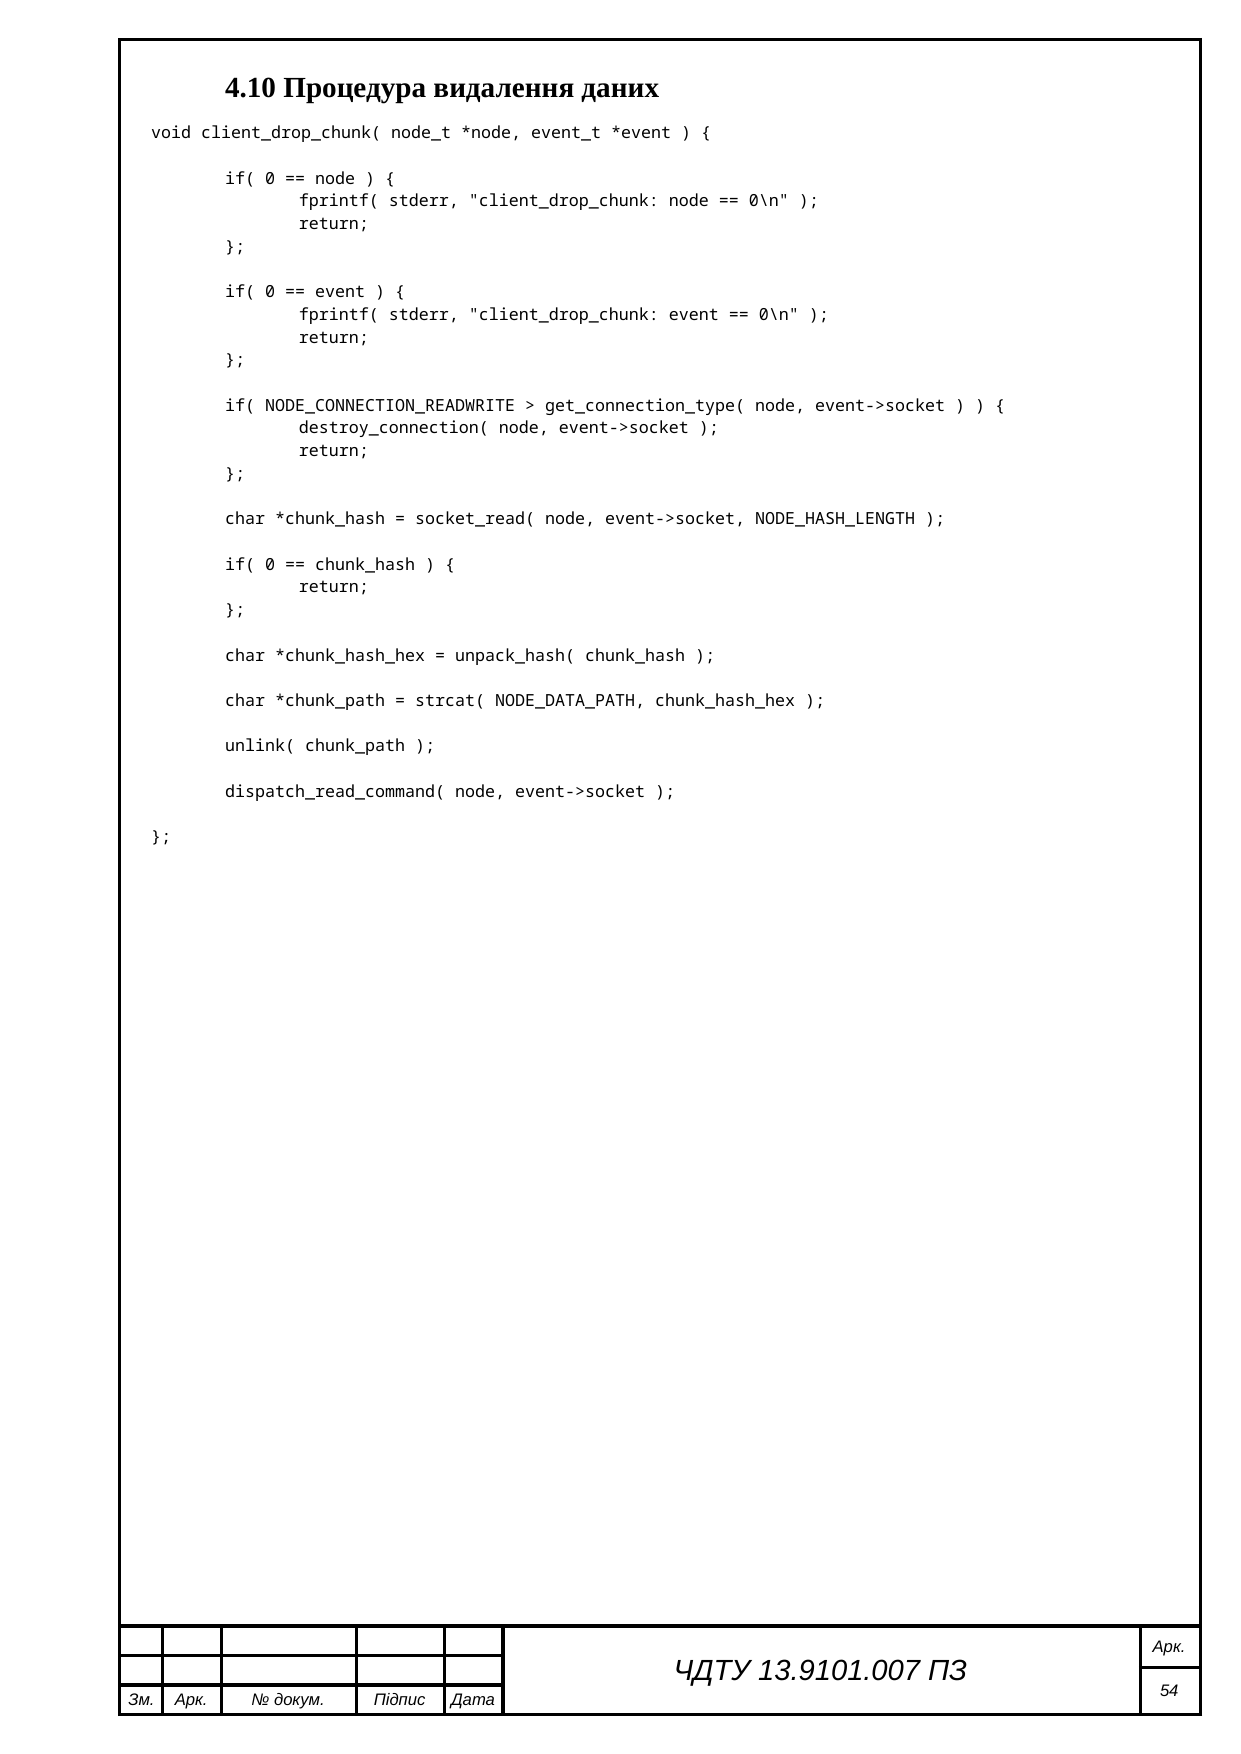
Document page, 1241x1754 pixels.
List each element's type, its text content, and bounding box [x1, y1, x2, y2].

text if( 0 == event ) { [151, 280, 1170, 302]
text if( 0 == node ) { [151, 166, 1170, 189]
text return; [151, 575, 1170, 598]
text }; [151, 825, 1170, 847]
text fprintf( stderr, "client_drop_chunk: node == 0\n" ); [151, 189, 1170, 212]
text void client_drop_chunk( node_t *node, event_t *event ) { [151, 121, 1170, 143]
text char *chunk_hash_hex = unpack_hash( chunk_hash ); [151, 643, 1170, 666]
text }; [151, 598, 1170, 620]
text }; [151, 461, 1170, 484]
text unlink( chunk_path ); [151, 734, 1170, 757]
text char *chunk_path = strcat( NODE_DATA_PATH, chunk_hash_hex ); [151, 688, 1170, 711]
text dispatch_read_command( node, event->socket ); [151, 779, 1170, 802]
text destroy_connection( node, event->socket ); [151, 416, 1170, 439]
text return; [151, 212, 1170, 234]
text return; [151, 439, 1170, 461]
text return; [151, 325, 1170, 348]
text if( 0 == chunk_hash ) { [151, 552, 1170, 575]
text 4.10 Процедура видалення даних [151, 71, 1170, 104]
text char *chunk_hash = socket_read( node, event->socket, NODE_HASH_LENGTH ); [151, 507, 1170, 529]
text fprintf( stderr, "client_drop_chunk: event == 0\n" ); [151, 302, 1170, 325]
text if( NODE_CONNECTION_READWRITE > get_connection_type( node, event->socket ) ) { [151, 393, 1170, 416]
text }; [151, 234, 1170, 257]
text }; [151, 348, 1170, 371]
